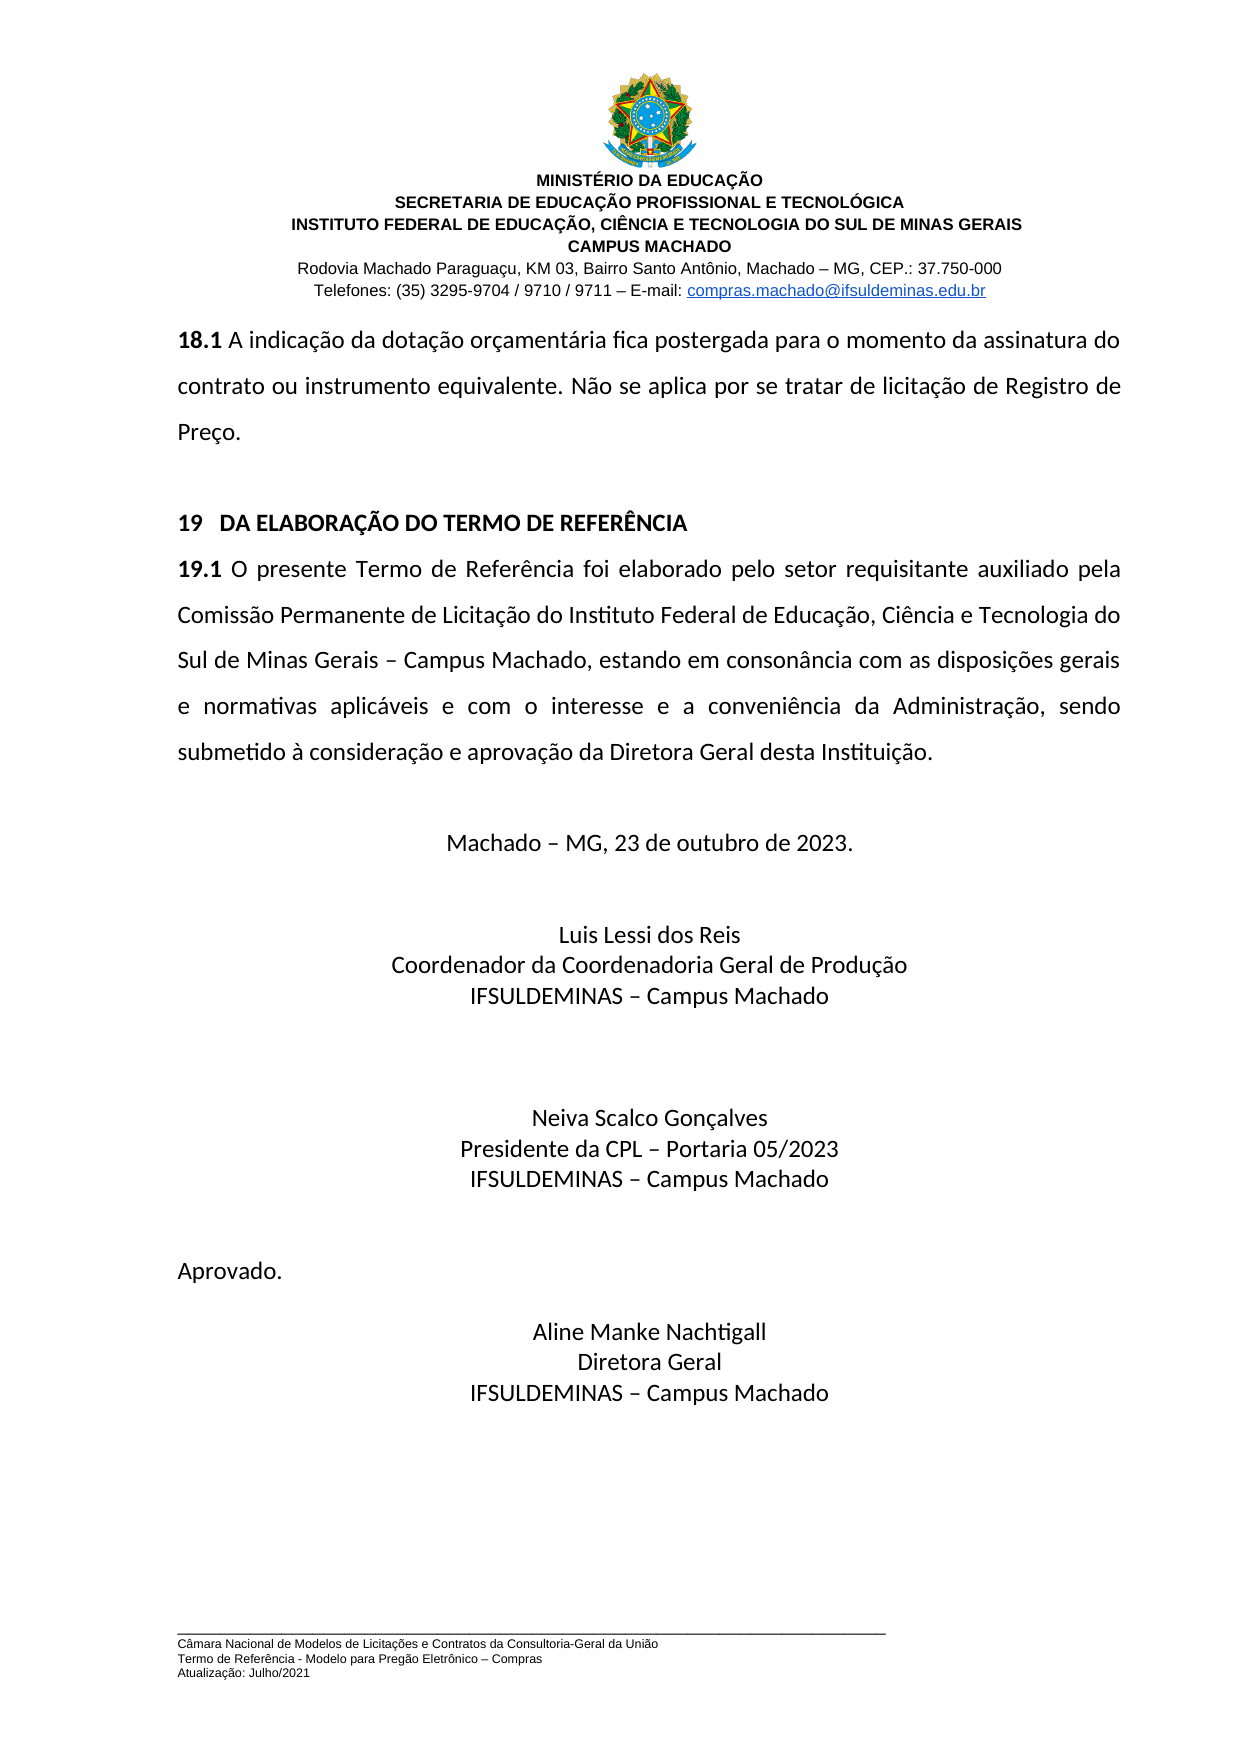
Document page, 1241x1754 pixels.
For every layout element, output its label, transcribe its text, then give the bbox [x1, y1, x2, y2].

text Diretora Geral [177, 1346, 1122, 1377]
picture [669, 149, 680, 155]
text 19.1 O presente Termo de Referência foi elaborado pelo setor requisitante auxiliado pela Comissão Permanente de Licitação do Instituto Federal de Educação, Ciência e Tecnologia do Sul de Minas Gerais – Campus Machado, estando em consonância com as disposições gerais e normativas aplicáveis e com o interesse e a conveniência da Administração, sendo submetido à consideração e aprovação da Diretora Geral desta Instituição. [177, 553, 1122, 767]
text Coordenador da Coordenadoria Geral de Produção [177, 949, 1122, 980]
text Luis Lessi dos Reis [177, 919, 1122, 949]
text Presidente da CPL – Portaria 05/2023 [177, 1133, 1122, 1163]
text Neiva Scalco Gonçalves [177, 1102, 1122, 1133]
text IFSULDEMINAS – Campus Machado [177, 1377, 1122, 1407]
text Machado – MG, 23 de outubro de 2023. [177, 828, 1122, 858]
text IFSULDEMINAS – Campus Machado [177, 980, 1122, 1011]
text 19 DA ELABORAÇÃO DO TERMO DE REFERÊNCIA [177, 507, 1122, 538]
text Aline Manke Nachtigall [177, 1316, 1122, 1346]
text Aprovado. [177, 1255, 1122, 1285]
text 18.1 A indicação da dotação orçamentária fica postergada para o momento da assinatura do contrato ou instrumento equivalente. Não se aplica por se tratar de licitação de Registro de Preço. [177, 324, 1122, 447]
text IFSULDEMINAS – Campus Machado [177, 1163, 1122, 1194]
picture [603, 73, 697, 168]
picture [643, 163, 658, 168]
